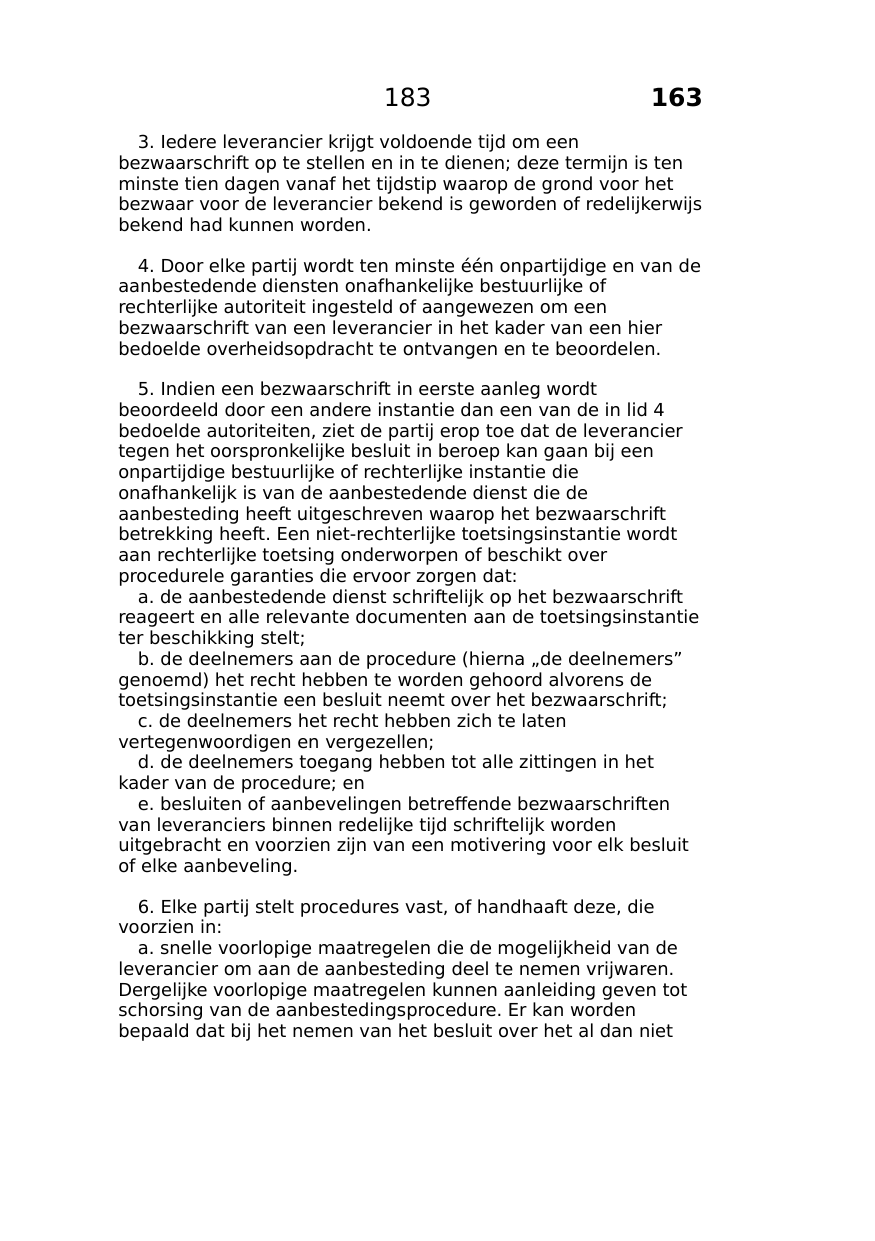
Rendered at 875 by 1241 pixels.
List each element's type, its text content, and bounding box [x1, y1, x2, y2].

text 3. Iedere leverancier krijgt voldoende tijd om een bezwaarschrift op te stellen en in te dienen; deze termijn is ten minste tien dagen vanaf het tijdstip waarop de grond voor het bezwaar voor de leverancier bekend is geworden of redelijkerwijs bekend had kunnen worden. [118, 132, 703, 236]
text 4. Door elke partij wordt ten minste één onpartijdige en van de aanbestedende diensten onafhankelijke bestuurlijke of rechterlijke autoriteit ingesteld of aangewezen om een bezwaarschrift van een leverancier in het kader van een hier bedoelde overheidsopdracht te ontvangen en te beoordelen. [118, 256, 703, 359]
text a. de aanbestedende dienst schriftelijk op het bezwaarschrift reageert en alle relevante documenten aan de toetsingsinstantie ter beschikking stelt; [118, 586, 703, 649]
text d. de deelnemers toegang hebben tot alle zittingen in het kader van de procedure; en [118, 752, 703, 794]
text e. besluiten of aanbevelingen betreffende bezwaarschriften van leveranciers binnen redelijke tijd schriftelijk worden uitgebracht en voorzien zijn van een motivering voor elk besluit of elke aanbeveling. [118, 794, 703, 877]
text b. de deelnemers aan de procedure (hierna „de deelnemers” genoemd) het recht hebben te worden gehoord alvorens de toetsingsinstantie een besluit neemt over het bezwaarschrift; [118, 649, 703, 711]
text c. de deelnemers het recht hebben zich te laten vertegenwoordigen en vergezellen; [118, 711, 703, 752]
text a. snelle voorlopige maatregelen die de mogelijkheid van de leverancier om aan de aanbesteding deel te nemen vrijwaren. Dergelijke voorlopige maatregelen kunnen aanleiding geven tot schorsing van de aanbestedingsprocedure. Er kan worden bepaald dat bij het nemen van het besluit over het al dan niet [118, 938, 703, 1042]
text 6. Elke partij stelt procedures vast, of handhaaft deze, die voorzien in: [118, 897, 703, 938]
text 5. Indien een bezwaarschrift in eerste aanleg wordt beoordeeld door een andere instantie dan een van de in lid 4 bedoelde autoriteiten, ziet de partij erop toe dat de leverancier tegen het oorspronkelijke besluit in beroep kan gaan bij een onpartijdige bestuurlijke of rechterlijke instantie die onafhankelijk is van de aanbestedende dienst die de aanbesteding heeft uitgeschreven waarop het bezwaarschrift betrekking heeft. Een niet-rechterlijke toetsingsinstantie wordt aan rechterlijke toetsing onderworpen of beschikt over procedurele garanties die ervoor zorgen dat: [118, 379, 703, 586]
